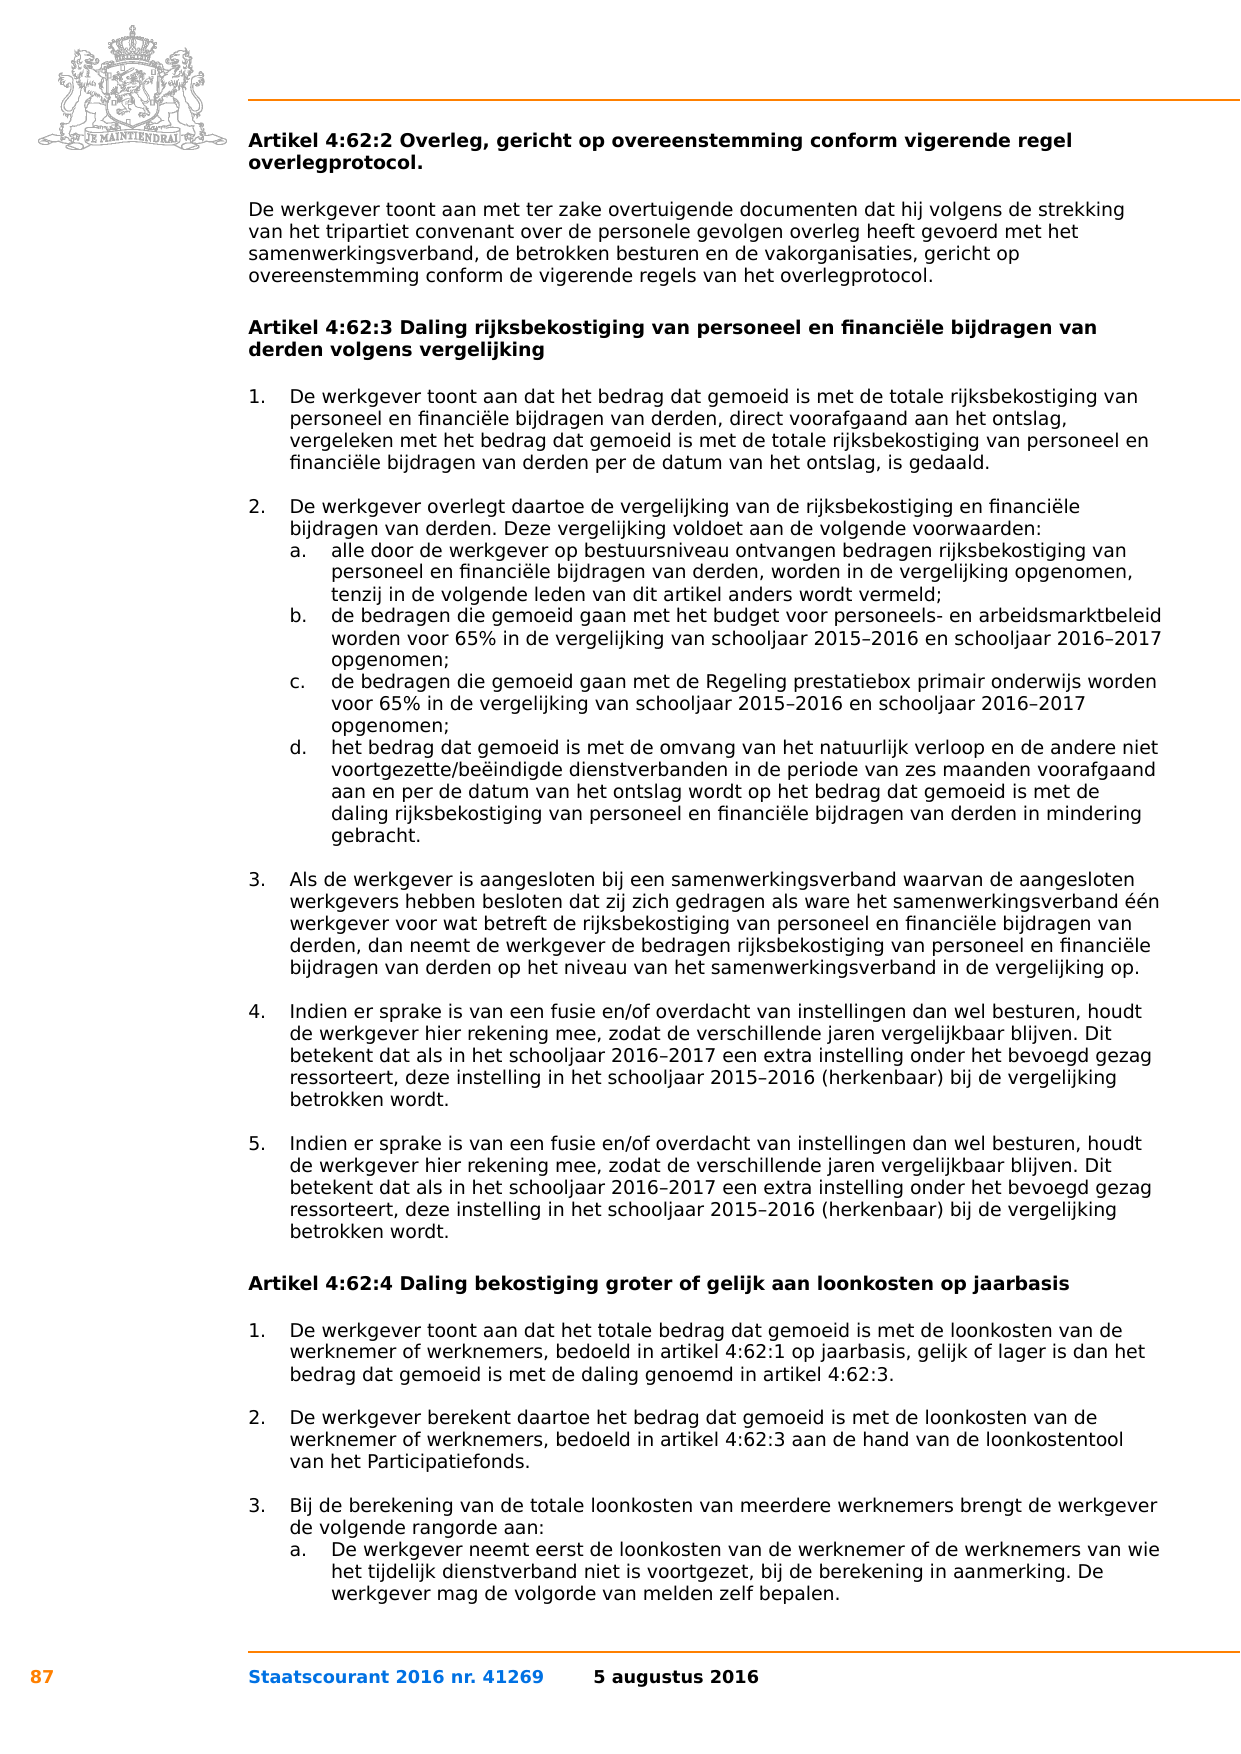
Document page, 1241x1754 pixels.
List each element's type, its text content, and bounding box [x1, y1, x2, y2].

text De werkgever toont aan met ter zake overtuigende documenten dat hij volgens de strekking van het tripartiet convenant over de personele gevolgen overleg heeft gevoerd met het samenwerkingsverband, de betrokken besturen en de vakorganisaties, gericht op overeenstemming conform de vigerende regels van het overlegprotocol. [248, 199, 1163, 287]
subtitle Artikel 4:62:3 Daling rijksbekostiging van personeel en financiële bijdragen van derden volgens vergelijking [248, 317, 1163, 361]
picture [38, 25, 227, 150]
text 5. Indien er sprake is van een fusie en/of overdacht van instellingen dan wel besturen, houdt de werkgever hier rekening mee, zodat de verschillende jaren vergelijkbaar blijven. Dit betekent dat als in het schooljaar 2016–2017 een extra instelling onder het bevoegd gezag ressorteert, deze instelling in het schooljaar 2015–2016 (herkenbaar) bij de vergelijking betrokken wordt. [248, 1133, 1163, 1242]
text b. de bedragen die gemoeid gaan met het budget voor personeels- en arbeidsmarktbeleid worden voor 65% in de vergelijking van schooljaar 2015–2016 en schooljaar 2016–2017 opgenomen; [289, 605, 1163, 671]
text 3. Als de werkgever is aangesloten bij een samenwerkingsverband waarvan de aangesloten werkgevers hebben besloten dat zij zich gedragen als ware het samenwerkingsverband één werkgever voor wat betreft de rijksbekostiging van personeel en financiële bijdragen van derden, dan neemt de werkgever de bedragen rijksbekostiging van personeel en financiële bijdragen van derden op het niveau van het samenwerkingsverband in de vergelijking op. [248, 869, 1163, 979]
text 3. Bij de berekening van de totale loonkosten van meerdere werknemers brengt de werkgever de volgende rangorde aan: [248, 1495, 1163, 1539]
text d. het bedrag dat gemoeid is met de omvang van het natuurlijk verloop en de andere niet voortgezette/beëindigde dienstverbanden in de periode van zes maanden voorafgaand aan en per de datum van het ontslag wordt op het bedrag dat gemoeid is met de daling rijksbekostiging van personeel en financiële bijdragen van derden in mindering gebracht. [289, 737, 1163, 847]
text a. alle door de werkgever op bestuursniveau ontvangen bedragen rijksbekostiging van personeel en financiële bijdragen van derden, worden in de vergelijking opgenomen, tenzij in de volgende leden van dit artikel anders wordt vermeld; [289, 539, 1163, 605]
text c. de bedragen die gemoeid gaan met de Regeling prestatiebox primair onderwijs worden voor 65% in de vergelijking van schooljaar 2015–2016 en schooljaar 2016–2017 opgenomen; [289, 671, 1163, 737]
text 1. De werkgever toont aan dat het bedrag dat gemoeid is met de totale rijksbekostiging van personeel en financiële bijdragen van derden, direct voorafgaand aan het ontslag, vergeleken met het bedrag dat gemoeid is met de totale rijksbekostiging van personeel en financiële bijdragen van derden per de datum van het ontslag, is gedaald. [248, 386, 1163, 474]
text 2. De werkgever overlegt daartoe de vergelijking van de rijksbekostiging en financiële bijdragen van derden. Deze vergelijking voldoet aan de volgende voorwaarden: [248, 496, 1163, 539]
text 4. Indien er sprake is van een fusie en/of overdacht van instellingen dan wel besturen, houdt de werkgever hier rekening mee, zodat de verschillende jaren vergelijkbaar blijven. Dit betekent dat als in het schooljaar 2016–2017 een extra instelling onder het bevoegd gezag ressorteert, deze instelling in het schooljaar 2015–2016 (herkenbaar) bij de vergelijking betrokken wordt. [248, 1001, 1163, 1111]
subtitle Artikel 4:62:2 Overleg, gericht op overeenstemming conform vigerende regel overlegprotocol. [248, 130, 1163, 174]
subtitle Artikel 4:62:4 Daling bekostiging groter of gelijk aan loonkosten op jaarbasis [248, 1272, 1163, 1294]
text a. De werkgever neemt eerst de loonkosten van de werknemer of de werknemers van wie het tijdelijk dienstverband niet is voortgezet, bij de berekening in aanmerking. De werkgever mag de volgorde van melden zelf bepalen. [289, 1539, 1163, 1605]
text 1. De werkgever toont aan dat het totale bedrag dat gemoeid is met de loonkosten van de werknemer of werknemers, bedoeld in artikel 4:62:1 op jaarbasis, gelijk of lager is dan het bedrag dat gemoeid is met de daling genoemd in artikel 4:62:3. [248, 1319, 1163, 1385]
text 2. De werkgever berekent daartoe het bedrag dat gemoeid is met de loonkosten van de werknemer of werknemers, bedoeld in artikel 4:62:3 aan de hand van de loonkostentool van het Participatiefonds. [248, 1407, 1163, 1473]
